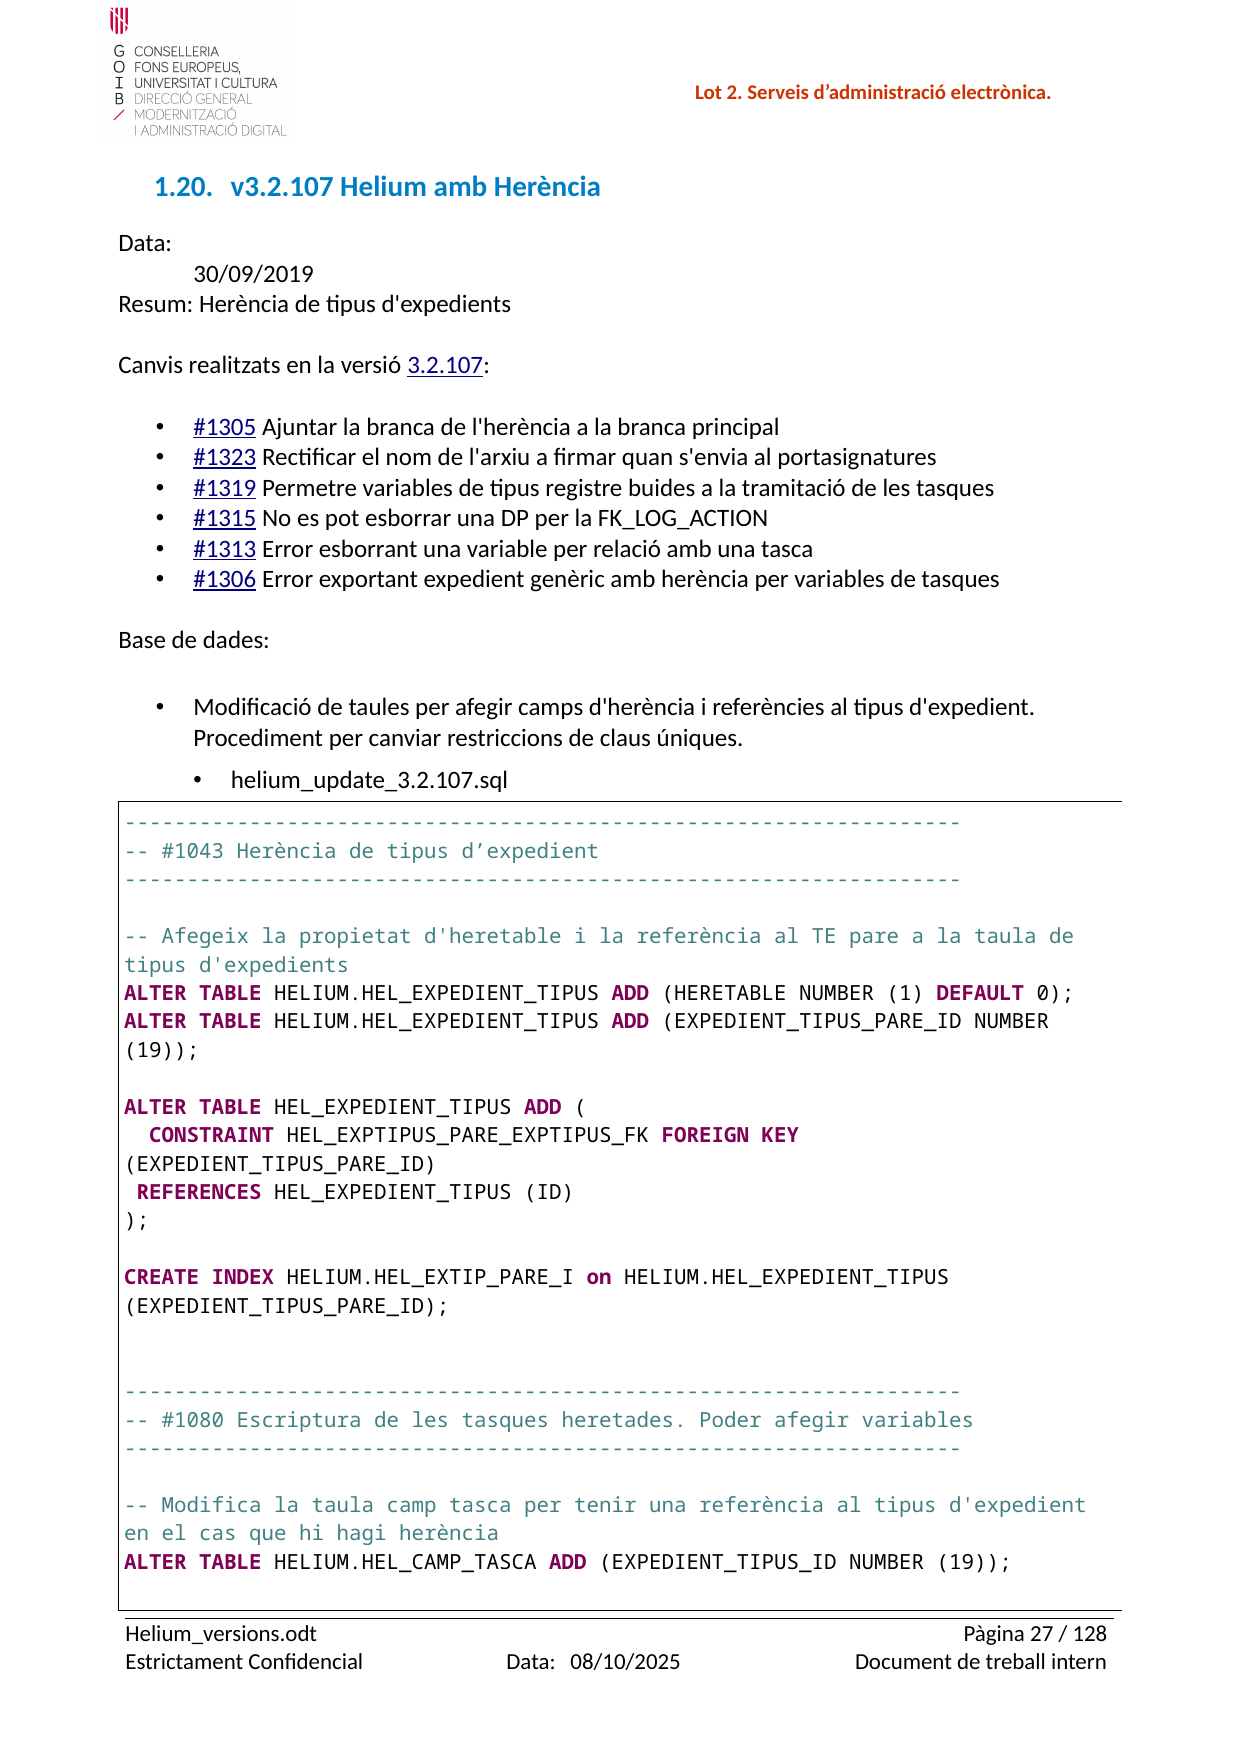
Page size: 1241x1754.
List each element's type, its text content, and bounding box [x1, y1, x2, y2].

picture [100, 0, 297, 144]
list #1315 No es pot esborrar una DP per la FK_LOG_ACTION [156, 502, 1122, 533]
text Canvis realitzats en la versió 3.2.107: [118, 350, 1122, 380]
list #1305 Ajuntar la branca de l'herència a la branca principal [156, 411, 1122, 441]
list #1319 Permetre variables de tipus registre buides a la tramitació de les tasques [156, 472, 1122, 502]
list helium_update_3.2.107.sql [193, 764, 1122, 795]
table_header ------------------------------------------------------------------- -- #1043 Herència de tipus d’expedient ------------------------------------------------------------------- -- Afegeix la propietat d'heretable i la referència al TE pare a la taula de tipus d'expedients ALTER TABLE HELIUM.HEL_EXPEDIENT_TIPUS ADD (HERETABLE NUMBER (1) DEFAULT 0); ALTER TABLE HELIUM.HEL_EXPEDIENT_TIPUS ADD (EXPEDIENT_TIPUS_PARE_ID NUMBER (19)); ALTER TABLE HEL_EXPEDIENT_TIPUS ADD ( CONSTRAINT HEL_EXPTIPUS_PARE_EXPTIPUS_FK FOREIGN KEY (EXPEDIENT_TIPUS_PARE_ID) REFERENCES HEL_EXPEDIENT_TIPUS (ID) ); CREATE INDEX HELIUM.HEL_EXTIP_PARE_I on HELIUM.HEL_EXPEDIENT_TIPUS (EXPEDIENT_TIPUS_PARE_ID); ------------------------------------------------------------------- -- #1080 Escriptura de les tasques heretades. Poder afegir variables ------------------------------------------------------------------- -- Modifica la taula camp tasca per tenir una referència al tipus d'expedient en el cas que hi hagi herència ALTER TABLE HELIUM.HEL_CAMP_TASCA ADD (EXPEDIENT_TIPUS_ID NUMBER (19)); [119, 802, 1122, 1609]
list #1313 Error esborrant una variable per relació amb una tasca [156, 533, 1122, 563]
text Resum: Herència de tipus d'expedients [118, 289, 1122, 319]
text 30/09/2019 [118, 258, 1122, 289]
text Base de dades: [118, 624, 1122, 655]
subtitle v3.2.107 Helium amb Herència [153, 168, 1122, 204]
list #1306 Error exportant expedient genèric amb herència per variables de tasques [156, 563, 1122, 594]
list #1323 Rectificar el nom de l'arxiu a firmar quan s'envia al portasignatures [156, 441, 1122, 472]
list Modificació de taules per afegir camps d'herència i referències al tipus d'expedient. Procediment per canviar restriccions de claus úniques. [156, 691, 1122, 752]
text Data: [118, 228, 1122, 258]
